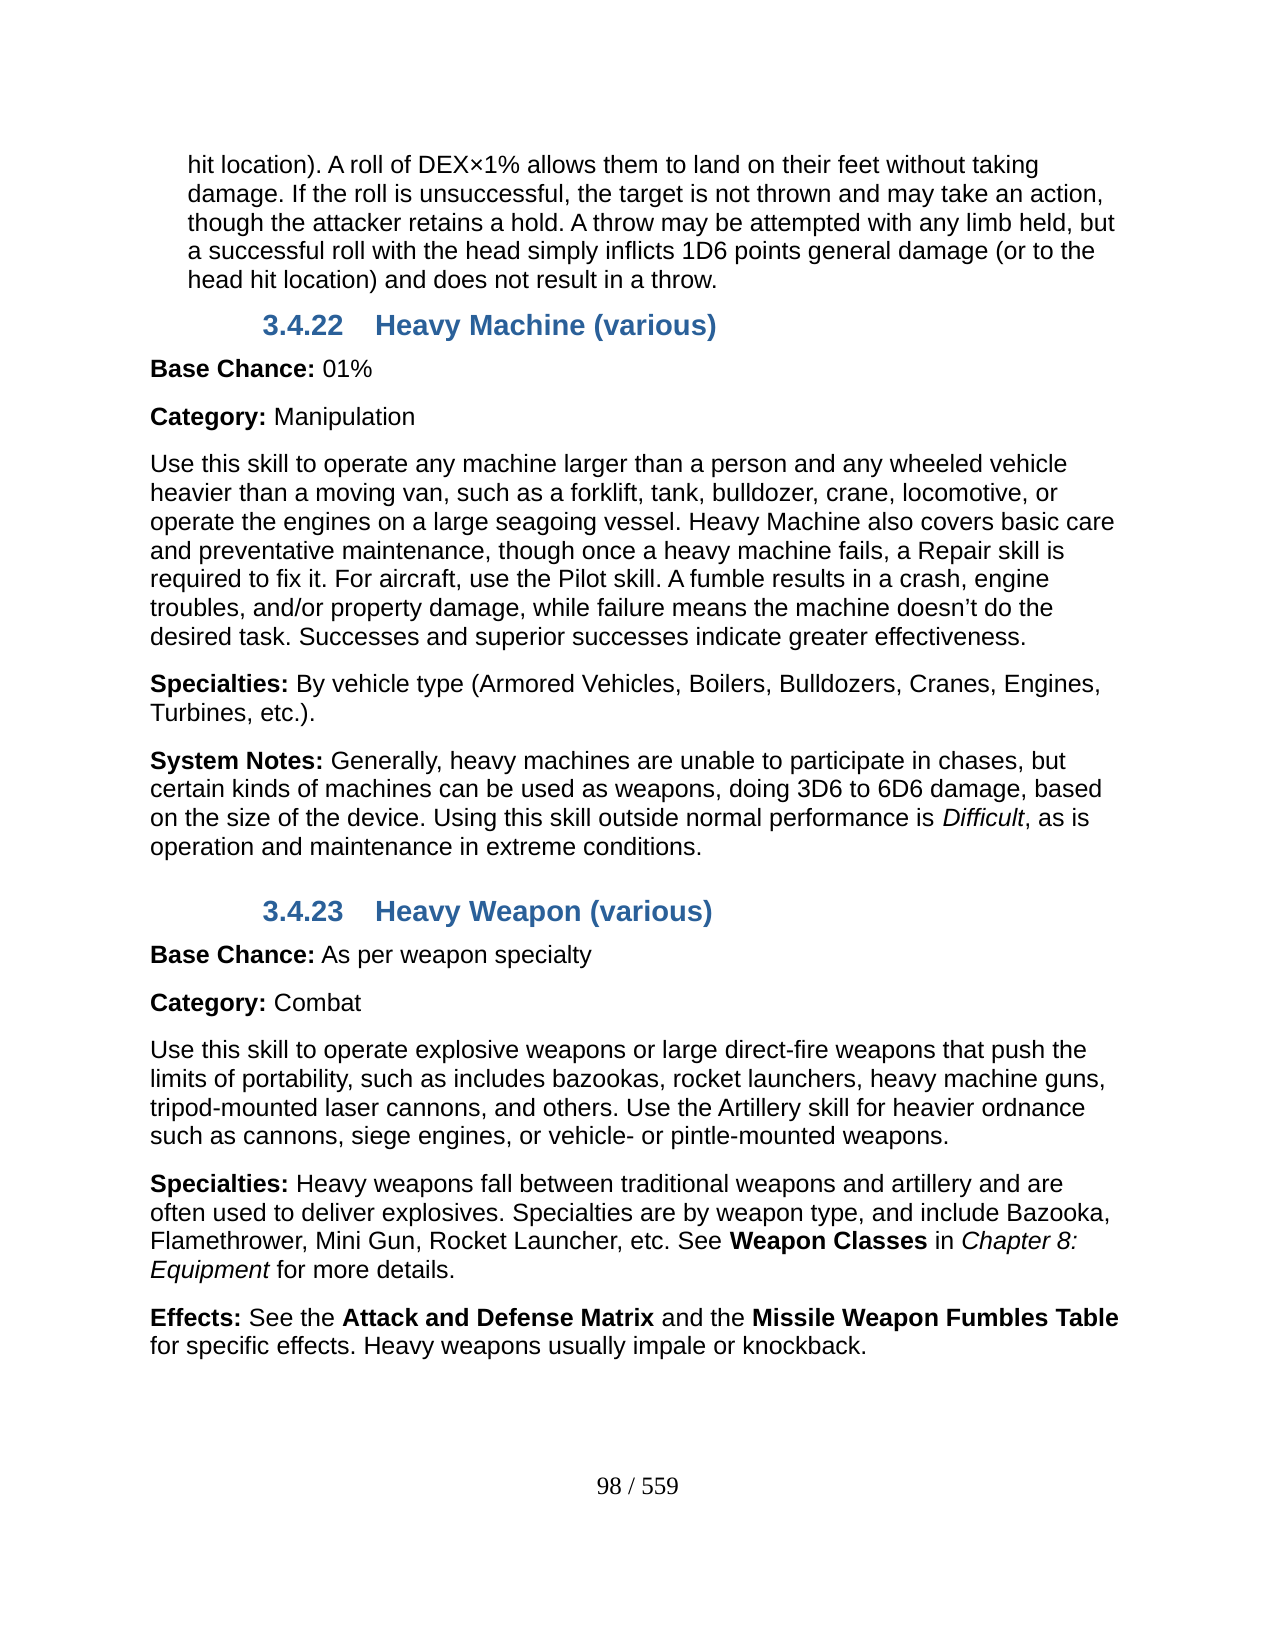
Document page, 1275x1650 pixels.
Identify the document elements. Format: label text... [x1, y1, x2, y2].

subtitle Heavy Machine (various) [262, 308, 1125, 342]
text hit location). A roll of DEX×1% allows them to land on their feet without taking damage. If the roll is unsuccessful, the target is not thrown and may take an action, though the attacker retains a hold. A throw may be attempted with any limb held, but a successful roll with the head simply inflicts 1D6 points general damage (or to the head hit location) and does not result in a throw. [150, 150, 1125, 294]
text System Notes: Generally, heavy machines are unable to participate in chases, but certain kinds of machines can be used as weapons, doing 3D6 to 6D6 damage, based on the size of the device. Using this skill outside normal performance is Difficult, as is operation and maintenance in extreme conditions. [150, 746, 1125, 861]
text Category: Manipulation [150, 402, 1125, 431]
text Use this skill to operate any machine larger than a person and any wheeled vehicle heavier than a moving van, such as a forklift, tank, bulldozer, crane, locomotive, or operate the engines on a large seagoing vessel. Heavy Machine also covers basic care and preventative maintenance, though once a heavy machine fails, a Repair skill is required to fix it. For aircraft, use the Pilot skill. A fumble results in a crash, engine troubles, and/or property damage, while failure means the machine doesn’t do the desired task. Successes and superior successes indicate greater effectiveness. [150, 449, 1125, 651]
text Category: Combat [150, 987, 1125, 1016]
text Effects: See the Attack and Defense Matrix and the Missile Weapon Fumbles Table for specific effects. Heavy weapons usually impale or knockback. [150, 1302, 1125, 1360]
text Specialties: By vehicle type (Armored Vehicles, Boilers, Bulldozers, Cranes, Engines, Turbines, etc.). [150, 669, 1125, 727]
text Base Chance: As per weapon specialty [150, 940, 1125, 969]
text Use this skill to operate explosive weapons or large direct-fire weapons that push the limits of portability, such as includes bazookas, rocket launchers, heavy machine guns, tripod-mounted laser cannons, and others. Use the Artillery skill for heavier ordnance such as cannons, siege engines, or vehicle- or pintle-mounted weapons. [150, 1035, 1125, 1150]
subtitle Heavy Weapon (various) [262, 894, 1125, 927]
text Base Chance: 01% [150, 354, 1125, 383]
text Specialties: Heavy weapons fall between traditional weapons and artillery and are often used to deliver explosives. Specialties are by weapon type, and include Bazooka, Flamethrower, Mini Gun, Rocket Launcher, etc. See Weapon Classes in Chapter 8: Equipment for more details. [150, 1169, 1125, 1284]
